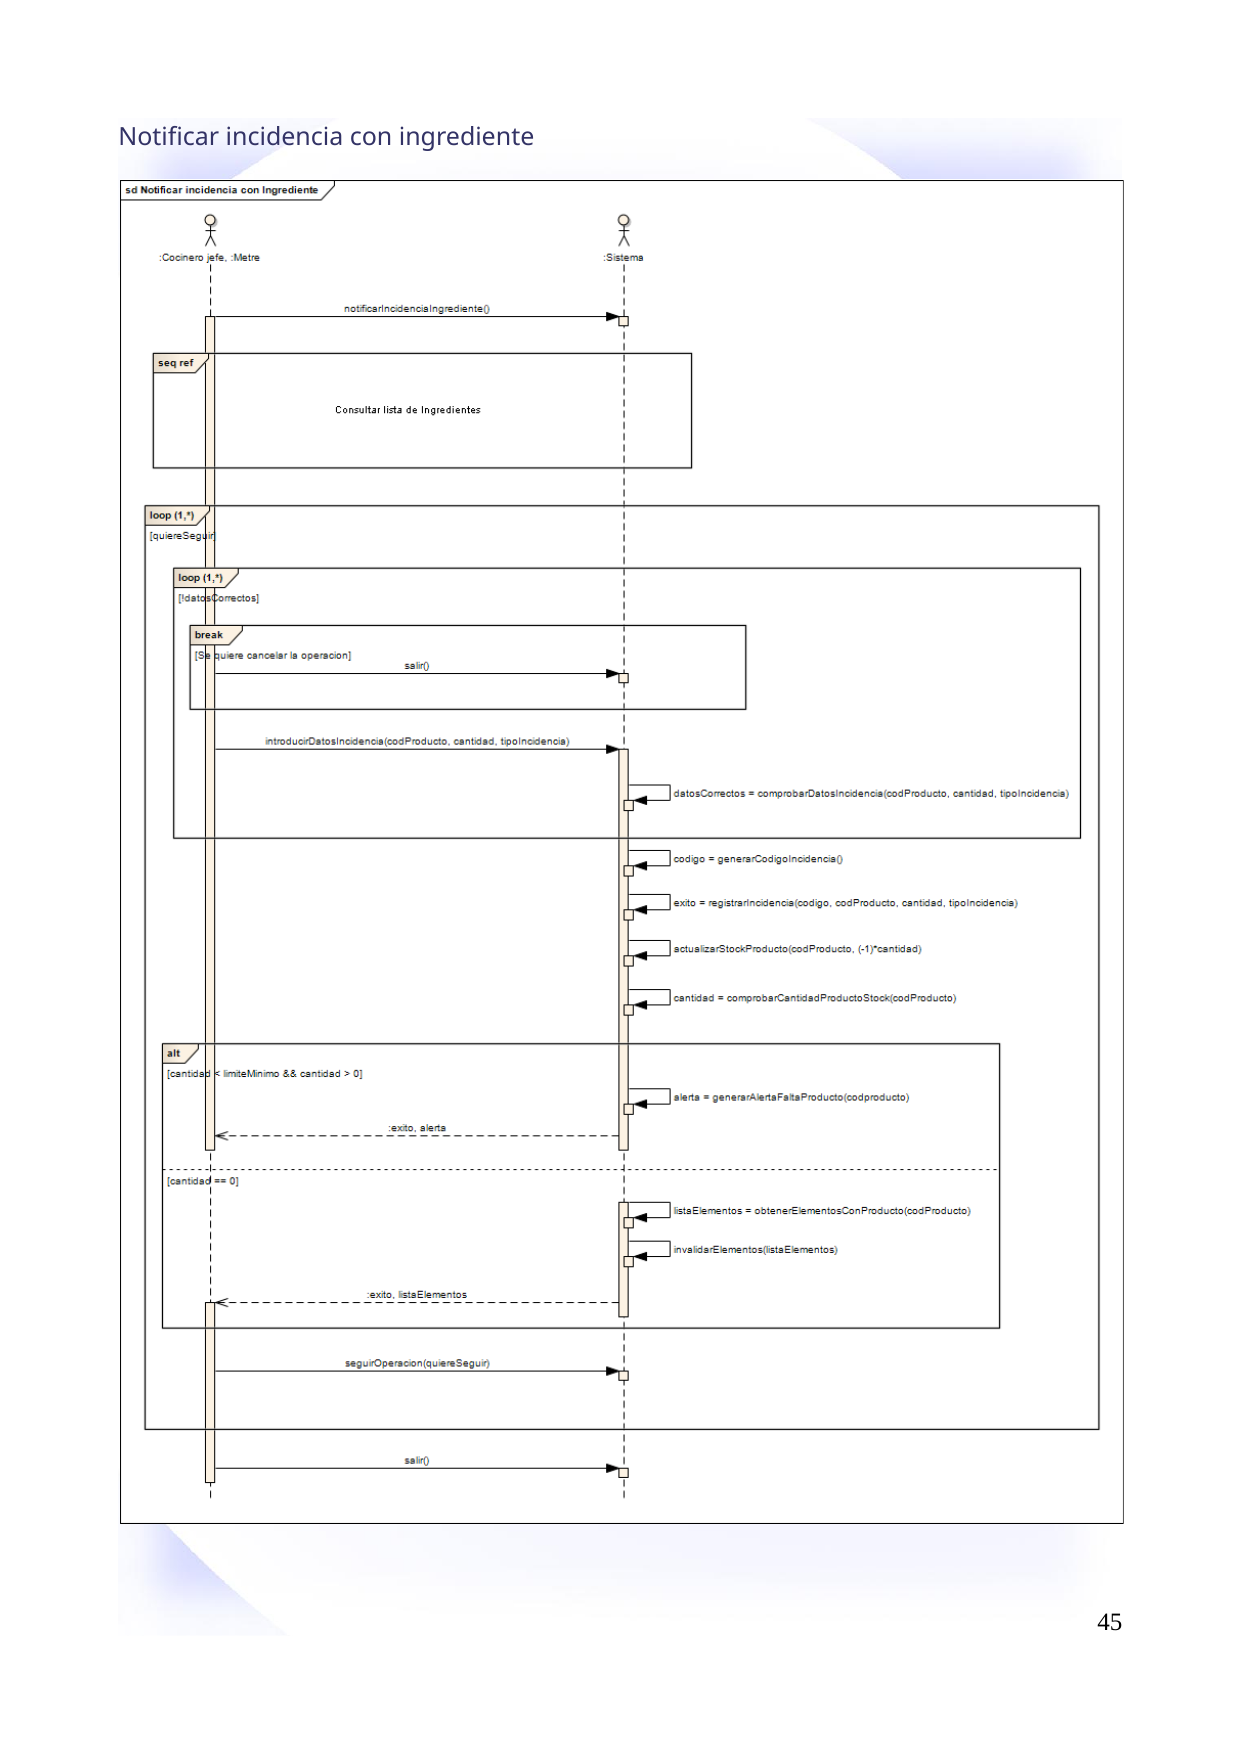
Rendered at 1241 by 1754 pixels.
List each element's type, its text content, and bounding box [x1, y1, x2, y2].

picture [118, 152, 1124, 1636]
subtitle Notificar incidencia con ingrediente [118, 118, 1122, 152]
